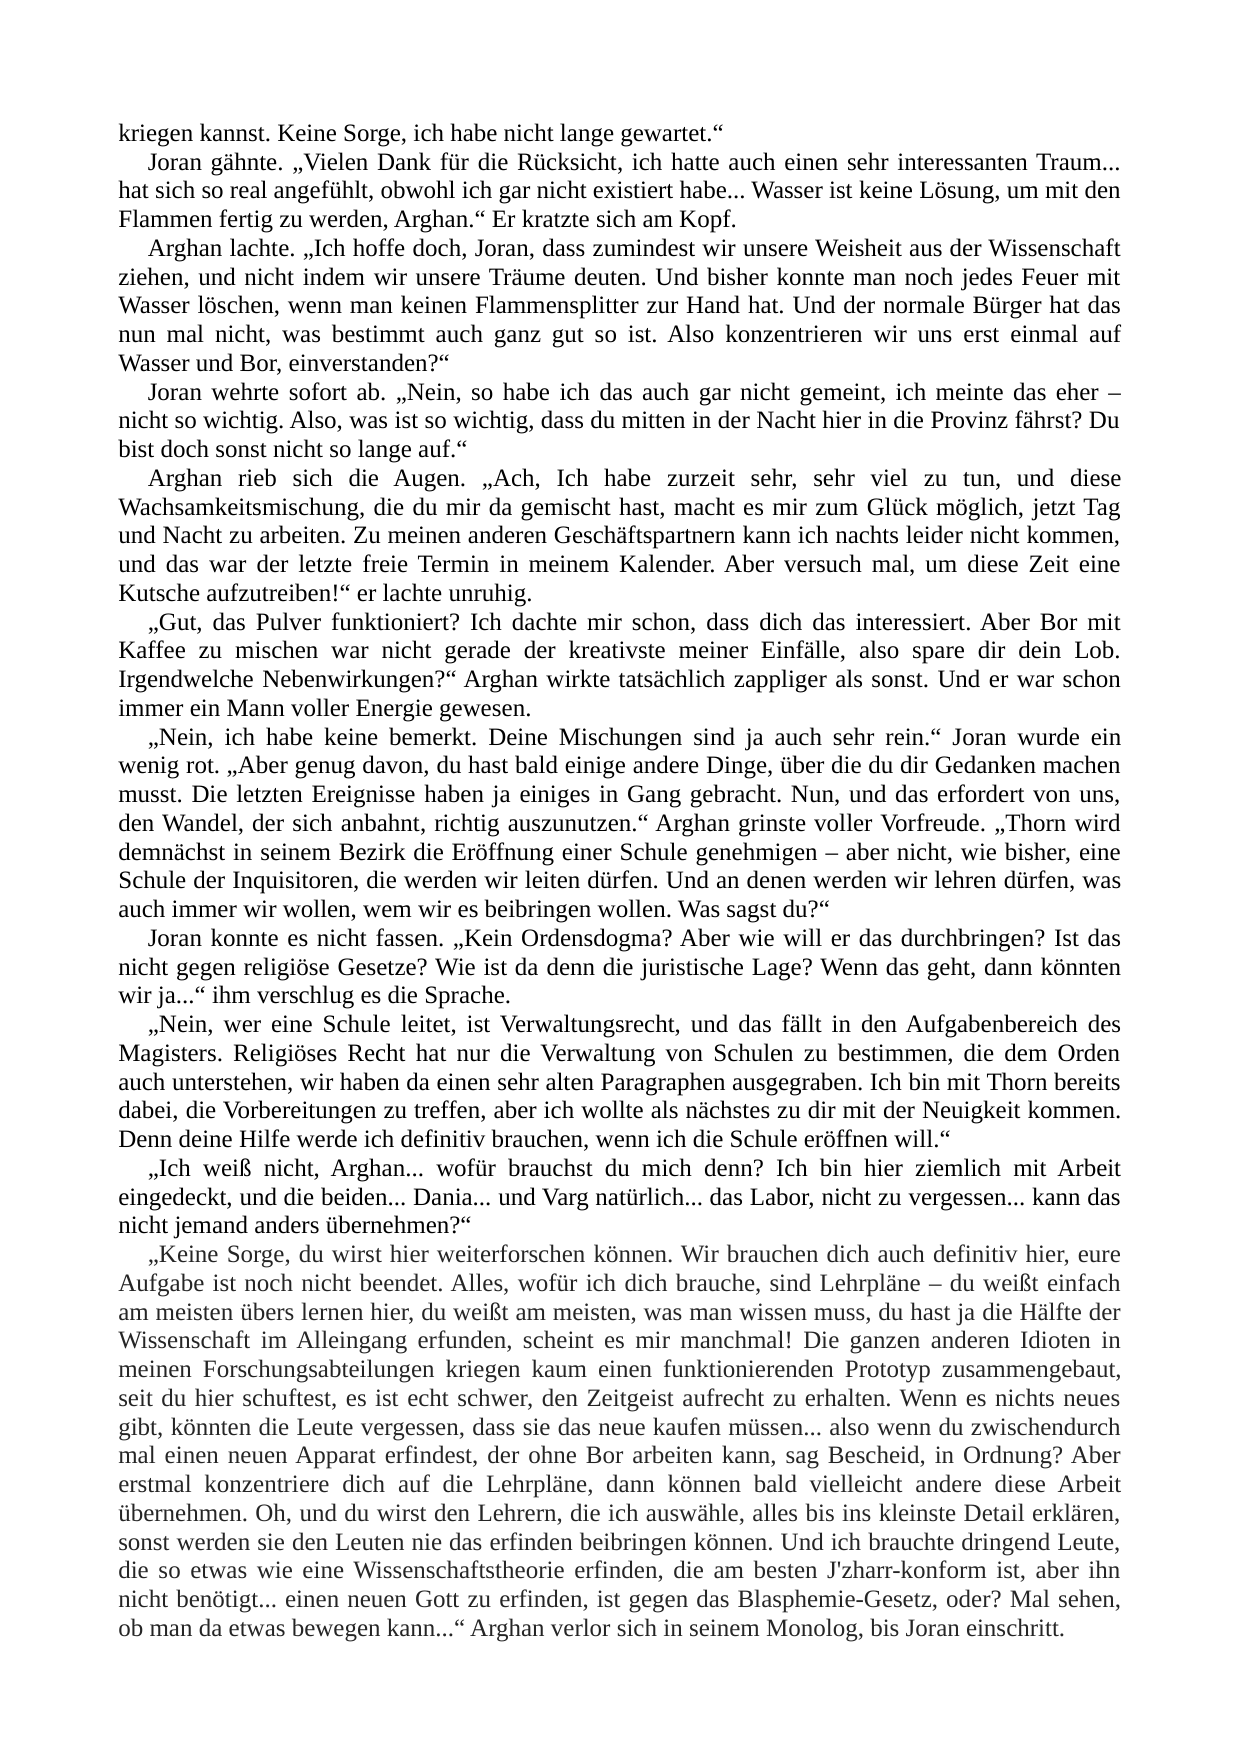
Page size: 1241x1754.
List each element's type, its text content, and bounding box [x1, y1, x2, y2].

text „Nein, wer eine Schule leitet, ist Verwaltungsrecht, und das fällt in den Aufgabenbereich des Magisters. Religiöses Recht hat nur die Verwaltung von Schulen zu bestimmen, die dem Orden auch unterstehen, wir haben da einen sehr alten Paragraphen ausgegraben. Ich bin mit Thorn bereits dabei, die Vorbereitungen zu treffen, aber ich wollte als nächstes zu dir mit der Neuigkeit kommen. Denn deine Hilfe werde ich definitiv brauchen, wenn ich die Schule eröffnen will.“ [118, 1009, 1122, 1153]
text Joran konnte es nicht fassen. „Kein Ordensdogma? Aber wie will er das durchbringen? Ist das nicht gegen religiöse Gesetze? Wie ist da denn die juristische Lage? Wenn das geht, dann könnten wir ja...“ ihm verschlug es die Sprache. [118, 923, 1122, 1009]
text Arghan rieb sich die Augen. „Ach, Ich habe zurzeit sehr, sehr viel zu tun, und diese Wachsamkeitsmischung, die du mir da gemischt hast, macht es mir zum Glück möglich, jetzt Tag und Nacht zu arbeiten. Zu meinen anderen Geschäftspartnern kann ich nachts leider nicht kommen, und das war der letzte freie Termin in meinem Kalender. Aber versuch mal, um diese Zeit eine Kutsche aufzutreiben!“ er lachte unruhig. [118, 463, 1122, 607]
text kriegen kannst. Keine Sorge, ich habe nicht lange gewartet.“ [118, 118, 1122, 147]
text „Nein, ich habe keine bemerkt. Deine Mischungen sind ja auch sehr rein.“ Joran wurde ein wenig rot. „Aber genug davon, du hast bald einige andere Dinge, über die du dir Gedanken machen musst. Die letzten Ereignisse haben ja einiges in Gang gebracht. Nun, und das erfordert von uns, den Wandel, der sich anbahnt, richtig auszunutzen.“ Arghan grinste voller Vorfreude. „Thorn wird demnächst in seinem Bezirk die Eröffnung einer Schule genehmigen – aber nicht, wie bisher, eine Schule der Inquisitoren, die werden wir leiten dürfen. Und an denen werden wir lehren dürfen, was auch immer wir wollen, wem wir es beibringen wollen. Was sagst du?“ [118, 722, 1122, 923]
text „Keine Sorge, du wirst hier weiterforschen können. Wir brauchen dich auch definitiv hier, eure Aufgabe ist noch nicht beendet. Alles, wofür ich dich brauche, sind Lehrpläne – du weißt einfach am meisten übers lernen hier, du weißt am meisten, was man wissen muss, du hast ja die Hälfte der Wissenschaft im Alleingang erfunden, scheint es mir manchmal! Die ganzen anderen Idioten in meinen Forschungsabteilungen kriegen kaum einen funktionierenden Prototyp zusammengebaut, seit du hier schuftest, es ist echt schwer, den Zeitgeist aufrecht zu erhalten. Wenn es nichts neues gibt, könnten die Leute vergessen, dass sie das neue kaufen müssen... also wenn du zwischendurch mal einen neuen Apparat erfindest, der ohne Bor arbeiten kann, sag Bescheid, in Ordnung? Aber erstmal konzentriere dich auf die Lehrpläne, dann können bald vielleicht andere diese Arbeit übernehmen. Oh, und du wirst den Lehrern, die ich auswähle, alles bis ins kleinste Detail erklären, sonst werden sie den Leuten nie das erfinden beibringen können. Und ich brauchte dringend Leute, die so etwas wie eine Wissenschaftstheorie erfinden, die am besten J'zharr-konform ist, aber ihn nicht benötigt... einen neuen Gott zu erfinden, ist gegen das Blasphemie-Gesetz, oder? Mal sehen, ob man da etwas bewegen kann...“ Arghan verlor sich in seinem Monolog, bis Joran einschritt. [118, 1239, 1122, 1642]
text Joran gähnte. „Vielen Dank für die Rücksicht, ich hatte auch einen sehr interessanten Traum... hat sich so real angefühlt, obwohl ich gar nicht existiert habe... Wasser ist keine Lösung, um mit den Flammen fertig zu werden, Arghan.“ Er kratzte sich am Kopf. [118, 147, 1122, 233]
text „Ich weiß nicht, Arghan... wofür brauchst du mich denn? Ich bin hier ziemlich mit Arbeit eingedeckt, und die beiden... Dania... und Varg natürlich... das Labor, nicht zu vergessen... kann das nicht jemand anders übernehmen?“ [118, 1153, 1122, 1239]
text Joran wehrte sofort ab. „Nein, so habe ich das auch gar nicht gemeint, ich meinte das eher – nicht so wichtig. Also, was ist so wichtig, dass du mitten in der Nacht hier in die Provinz fährst? Du bist doch sonst nicht so lange auf.“ [118, 377, 1122, 463]
text „Gut, das Pulver funktioniert? Ich dachte mir schon, dass dich das interessiert. Aber Bor mit Kaffee zu mischen war nicht gerade der kreativste meiner Einfälle, also spare dir dein Lob. Irgendwelche Nebenwirkungen?“ Arghan wirkte tatsächlich zappliger als sonst. Und er war schon immer ein Mann voller Energie gewesen. [118, 607, 1122, 722]
text Arghan lachte. „Ich hoffe doch, Joran, dass zumindest wir unsere Weisheit aus der Wissenschaft ziehen, und nicht indem wir unsere Träume deuten. Und bisher konnte man noch jedes Feuer mit Wasser löschen, wenn man keinen Flammensplitter zur Hand hat. Und der normale Bürger hat das nun mal nicht, was bestimmt auch ganz gut so ist. Also konzentrieren wir uns erst einmal auf Wasser und Bor, einverstanden?“ [118, 233, 1122, 377]
